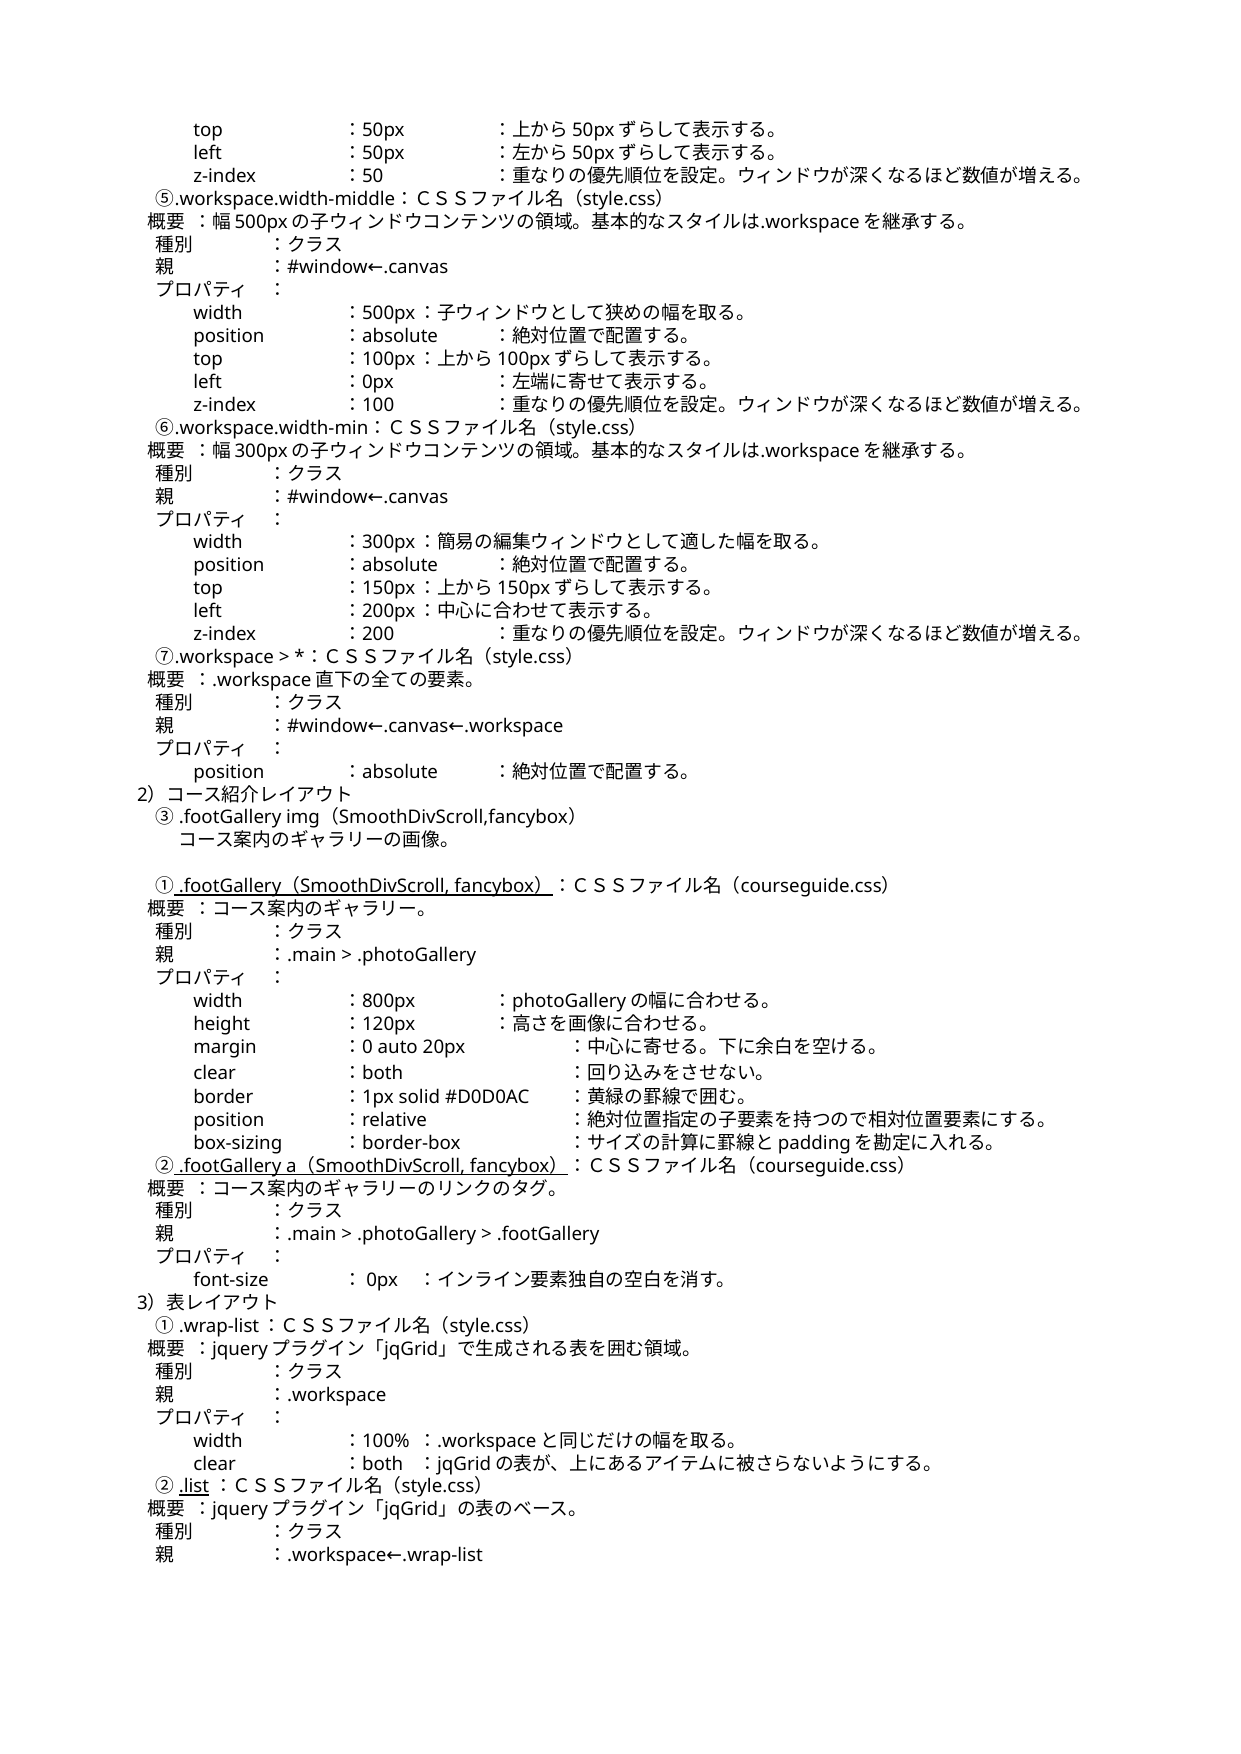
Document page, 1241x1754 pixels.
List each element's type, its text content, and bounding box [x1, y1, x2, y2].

text 種別 ：クラス [118, 1360, 1122, 1383]
text 親 ：.workspace←.wrap-list [118, 1543, 1122, 1566]
text clear ：both ：回り込みをさせない。 [118, 1058, 1122, 1085]
text 種別 ：クラス [118, 691, 1122, 714]
text 種別 ：クラス [118, 1520, 1122, 1543]
text height ：120px ：高さを画像に合わせる。 [118, 1012, 1122, 1035]
text clear ：both ：jqGridの表が、上にあるアイテムに被さらないようにする。 [118, 1452, 1122, 1474]
text プロパティ ： [118, 1245, 1122, 1268]
text 概要 ：コース案内のギャラリーのリンクのタグ。 [118, 1177, 1122, 1199]
text ② .footGallery a（SmoothDivScroll, fancybox）：ＣＳＳファイル名（courseguide.css） [118, 1154, 1122, 1177]
text 親 ：#window←.canvas←.workspace [118, 714, 1122, 737]
text box-sizing ：border-box ：サイズの計算に罫線とpaddingを勘定に入れる。 [118, 1131, 1122, 1154]
text 種別 ：クラス [118, 1199, 1122, 1222]
text width ：500px ：子ウィンドウとして狭めの幅を取る。 [118, 301, 1122, 324]
text left ：50px ：左から50pxずらして表示する。 [118, 141, 1122, 164]
text 概要 ：jqueryプラグイン「jqGrid」の表のベース。 [118, 1497, 1122, 1520]
text position ：absolute ：絶対位置で配置する。 [118, 553, 1122, 576]
text 概要 ：.workspace直下の全ての要素。 [118, 668, 1122, 691]
text left ：200px ：中心に合わせて表示する。 [118, 599, 1122, 622]
text 3）表レイアウト [118, 1291, 1122, 1314]
text 親 ：.main > .photoGallery > .footGallery [118, 1222, 1122, 1245]
text ① .footGallery（SmoothDivScroll, fancybox）：ＣＳＳファイル名（courseguide.css） [118, 874, 1122, 897]
text プロパティ ： [118, 737, 1122, 760]
text 親 ：#window←.canvas [118, 485, 1122, 508]
text width ：800px ：photoGalleryの幅に合わせる。 [118, 989, 1122, 1012]
text 親 ：#window←.canvas [118, 256, 1122, 278]
text top ：100px ：上から100pxずらして表示する。 [118, 347, 1122, 370]
text 親 ：.workspace [118, 1383, 1122, 1406]
text コース案内のギャラリーの画像。 [118, 828, 1122, 851]
text 概要 ：幅500pxの子ウィンドウコンテンツの領域。基本的なスタイルは.workspaceを継承する。 [118, 210, 1122, 233]
text font-size ： 0px ：インライン要素独自の空白を消す。 [118, 1268, 1122, 1291]
text ⑥.workspace.width-min：ＣＳＳファイル名（style.css） [118, 416, 1122, 439]
text プロパティ ： [118, 966, 1122, 989]
text border ：1px solid #D0D0AC ：黄緑の罫線で囲む。 [118, 1085, 1122, 1108]
text 概要 ：幅300pxの子ウィンドウコンテンツの領域。基本的なスタイルは.workspaceを継承する。 [118, 439, 1122, 462]
text 種別 ：クラス [118, 233, 1122, 256]
text プロパティ ： [118, 508, 1122, 531]
text width ：100% ：.workspaceと同じだけの幅を取る。 [118, 1429, 1122, 1452]
text ① .wrap-list ：ＣＳＳファイル名（style.css） [118, 1314, 1122, 1337]
text ③ .footGallery img（SmoothDivScroll,fancybox） [118, 806, 1122, 828]
text z-index ：100 ：重なりの優先順位を設定。ウィンドウが深くなるほど数値が増える。 [118, 393, 1122, 416]
text width ：300px ：簡易の編集ウィンドウとして適した幅を取る。 [118, 531, 1122, 553]
text position ：relative ：絶対位置指定の子要素を持つので相対位置要素にする。 [118, 1108, 1122, 1131]
text margin ：0 auto 20px ：中心に寄せる。下に余白を空ける。 [118, 1035, 1122, 1058]
text z-index ：50 ：重なりの優先順位を設定。ウィンドウが深くなるほど数値が増える。 [118, 164, 1122, 187]
text 種別 ：クラス [118, 462, 1122, 485]
text position ：absolute ：絶対位置で配置する。 [118, 324, 1122, 347]
text プロパティ ： [118, 1406, 1122, 1429]
text 概要 ：jqueryプラグイン「jqGrid」で生成される表を囲む領域。 [118, 1337, 1122, 1360]
text プロパティ ： [118, 278, 1122, 301]
text z-index ：200 ：重なりの優先順位を設定。ウィンドウが深くなるほど数値が増える。 [118, 622, 1122, 645]
text ② .list ：ＣＳＳファイル名（style.css） [118, 1474, 1122, 1497]
text 種別 ：クラス [118, 920, 1122, 943]
text 親 ：.main > .photoGallery [118, 943, 1122, 966]
text 概要 ：コース案内のギャラリー。 [118, 897, 1122, 920]
text top ：50px ：上から50pxずらして表示する。 [118, 118, 1122, 141]
text ⑦.workspace > *：ＣＳＳファイル名（style.css） [118, 645, 1122, 668]
text position ：absolute ：絶対位置で配置する。 [118, 760, 1122, 783]
text left ：0px ：左端に寄せて表示する。 [118, 370, 1122, 393]
text top ：150px ：上から150pxずらして表示する。 [118, 576, 1122, 599]
text ⑤.workspace.width-middle：ＣＳＳファイル名（style.css） [118, 187, 1122, 210]
text 2）コース紹介レイアウト [118, 783, 1122, 806]
